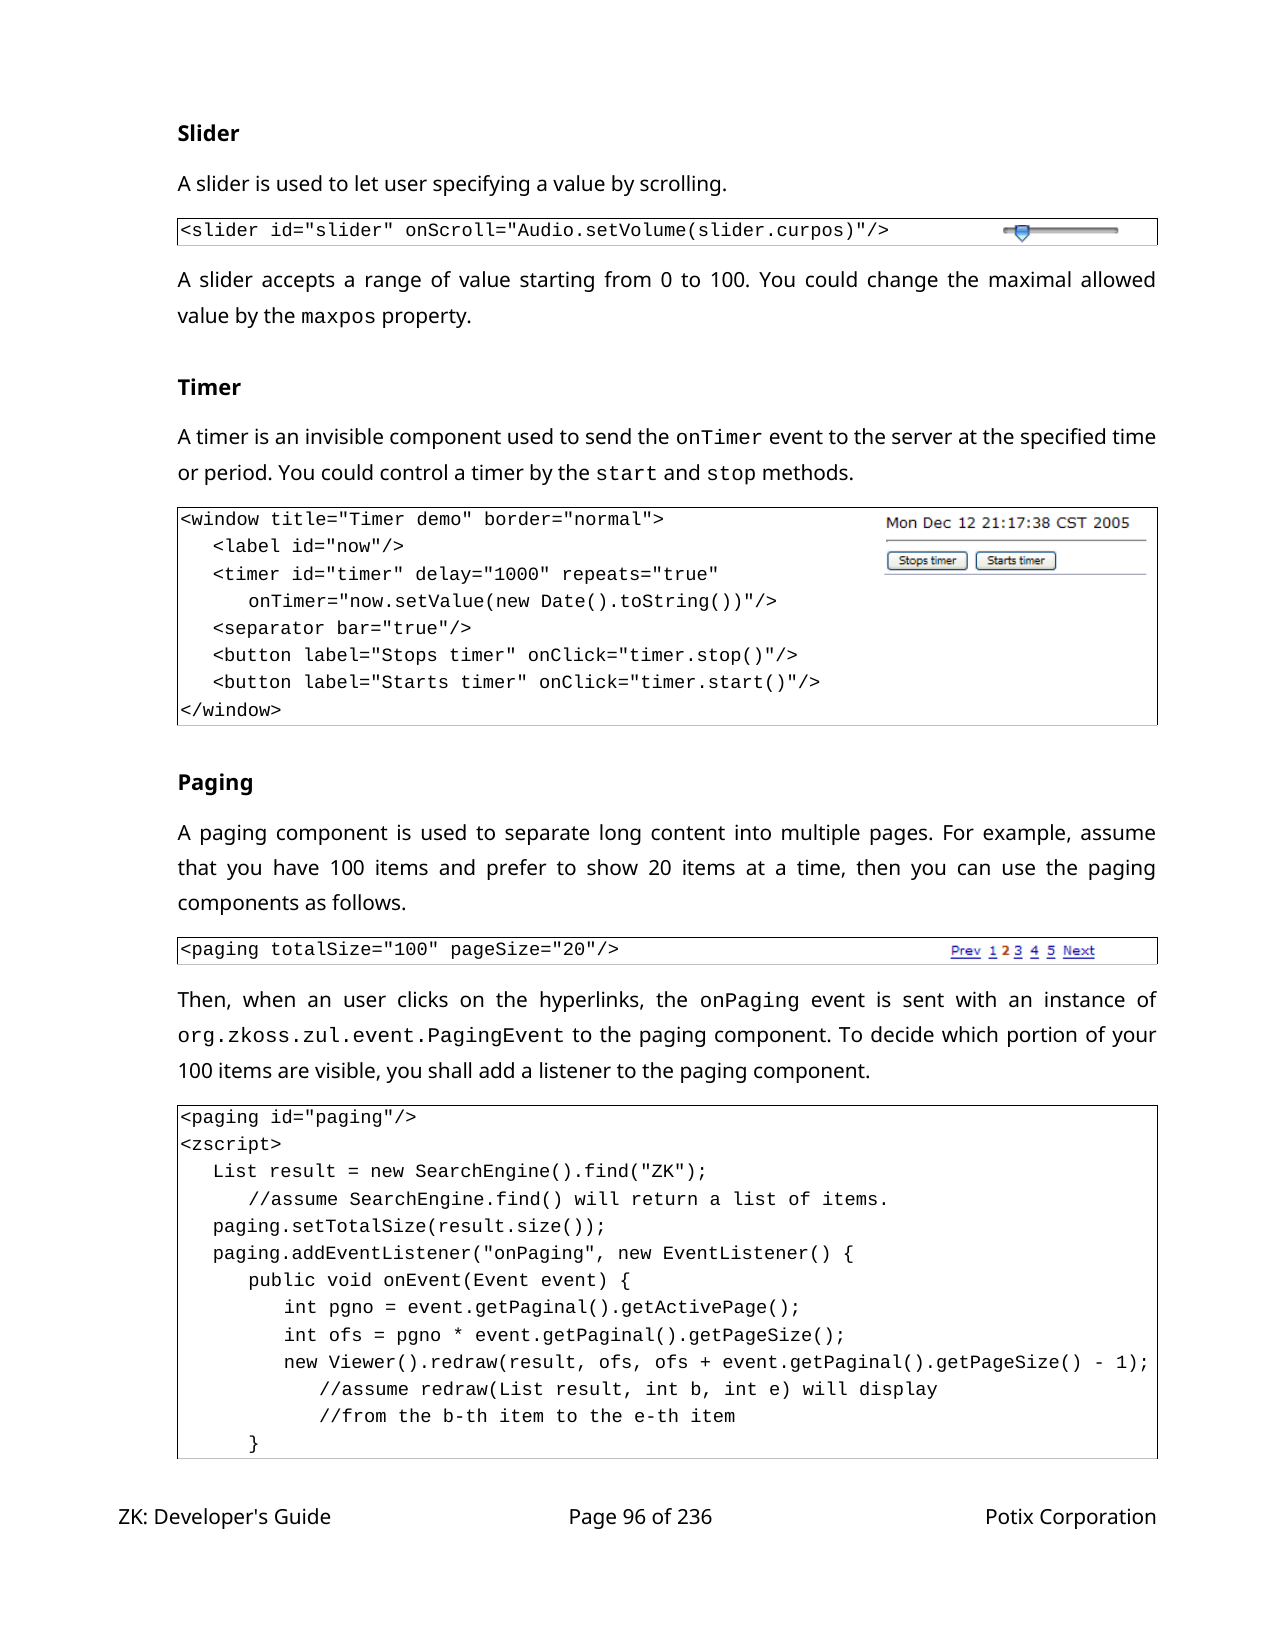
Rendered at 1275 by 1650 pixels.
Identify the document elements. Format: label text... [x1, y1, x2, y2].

picture [1001, 224, 1123, 243]
text <paging totalSize="100" pageSize="20"/> [178, 938, 1157, 964]
text } [178, 1431, 1157, 1458]
text <paging id="paging"/> [178, 1106, 1157, 1129]
text A slider is used to let user specifying a value by scrolling. [177, 169, 1157, 197]
text <label id="now"/> [178, 534, 884, 558]
text <separator bar="true"/> [178, 616, 1157, 640]
text <timer id="timer" delay="1000" repeats="true" [178, 561, 1157, 586]
text <button label="Stops timer" onClick="timer.stop()"/> [178, 643, 1157, 667]
text <window title="Timer demo" border="normal"> [178, 508, 1157, 531]
text <slider id="slider" onScroll="Audio.setVolume(slider.curpos)"/> [178, 219, 1157, 245]
text Then, when an user clicks on the hyperlinks, the onPaging event is sent with an instance of org.zkoss.zul.event.PagingEvent to the paging component. To decide which portion of your 100 items are visible, you shall add a listener to the paging component. [177, 985, 1157, 1084]
picture [884, 514, 1147, 575]
subtitle Slider [177, 118, 1157, 148]
text </window> [178, 697, 1157, 725]
text //assume SearchEngine.find() will return a list of items. [178, 1186, 1157, 1211]
text A paging component is used to separate long content into multiple pages. For example, assume that you have 100 items and prefer to show 20 items at a time, then you can use the paging components as follows. [177, 818, 1157, 916]
picture [947, 939, 1100, 963]
text onTimer="now.setValue(new Date().toString())"/> [178, 589, 1157, 613]
subtitle Paging [177, 767, 1157, 797]
text paging.setTotalSize(result.size()); [178, 1214, 1157, 1238]
text public void onEvent(Event event) { [178, 1268, 1157, 1292]
text A timer is an invisible component used to send the onTimer event to the server at the specified time or period. You could control a timer by the start and stop methods. [177, 422, 1157, 486]
text A slider accepts a range of value starting from 0 to 100. You could change the maximal allowed value by the maxpos property. [177, 266, 1157, 329]
subtitle Timer [177, 372, 1157, 402]
text //from the b-th item to the e-th item [178, 1404, 1157, 1428]
text <zscript> [178, 1132, 1157, 1156]
text int pgno = event.getPaginal().getActivePage(); [178, 1295, 1157, 1319]
text int ofs = pgno * event.getPaginal().getPageSize(); [178, 1322, 1157, 1347]
text new Viewer().redraw(result, ofs, ofs + event.getPaginal().getPageSize() - 1); [178, 1349, 1157, 1374]
text paging.addEventListener("onPaging", new EventListener() { [178, 1241, 1157, 1265]
text <button label="Starts timer" onClick="timer.start()"/> [178, 670, 1157, 694]
text //assume redraw(List result, int b, int e) will display [178, 1377, 1157, 1401]
text List result = new SearchEngine().find("ZK"); [178, 1159, 1157, 1183]
